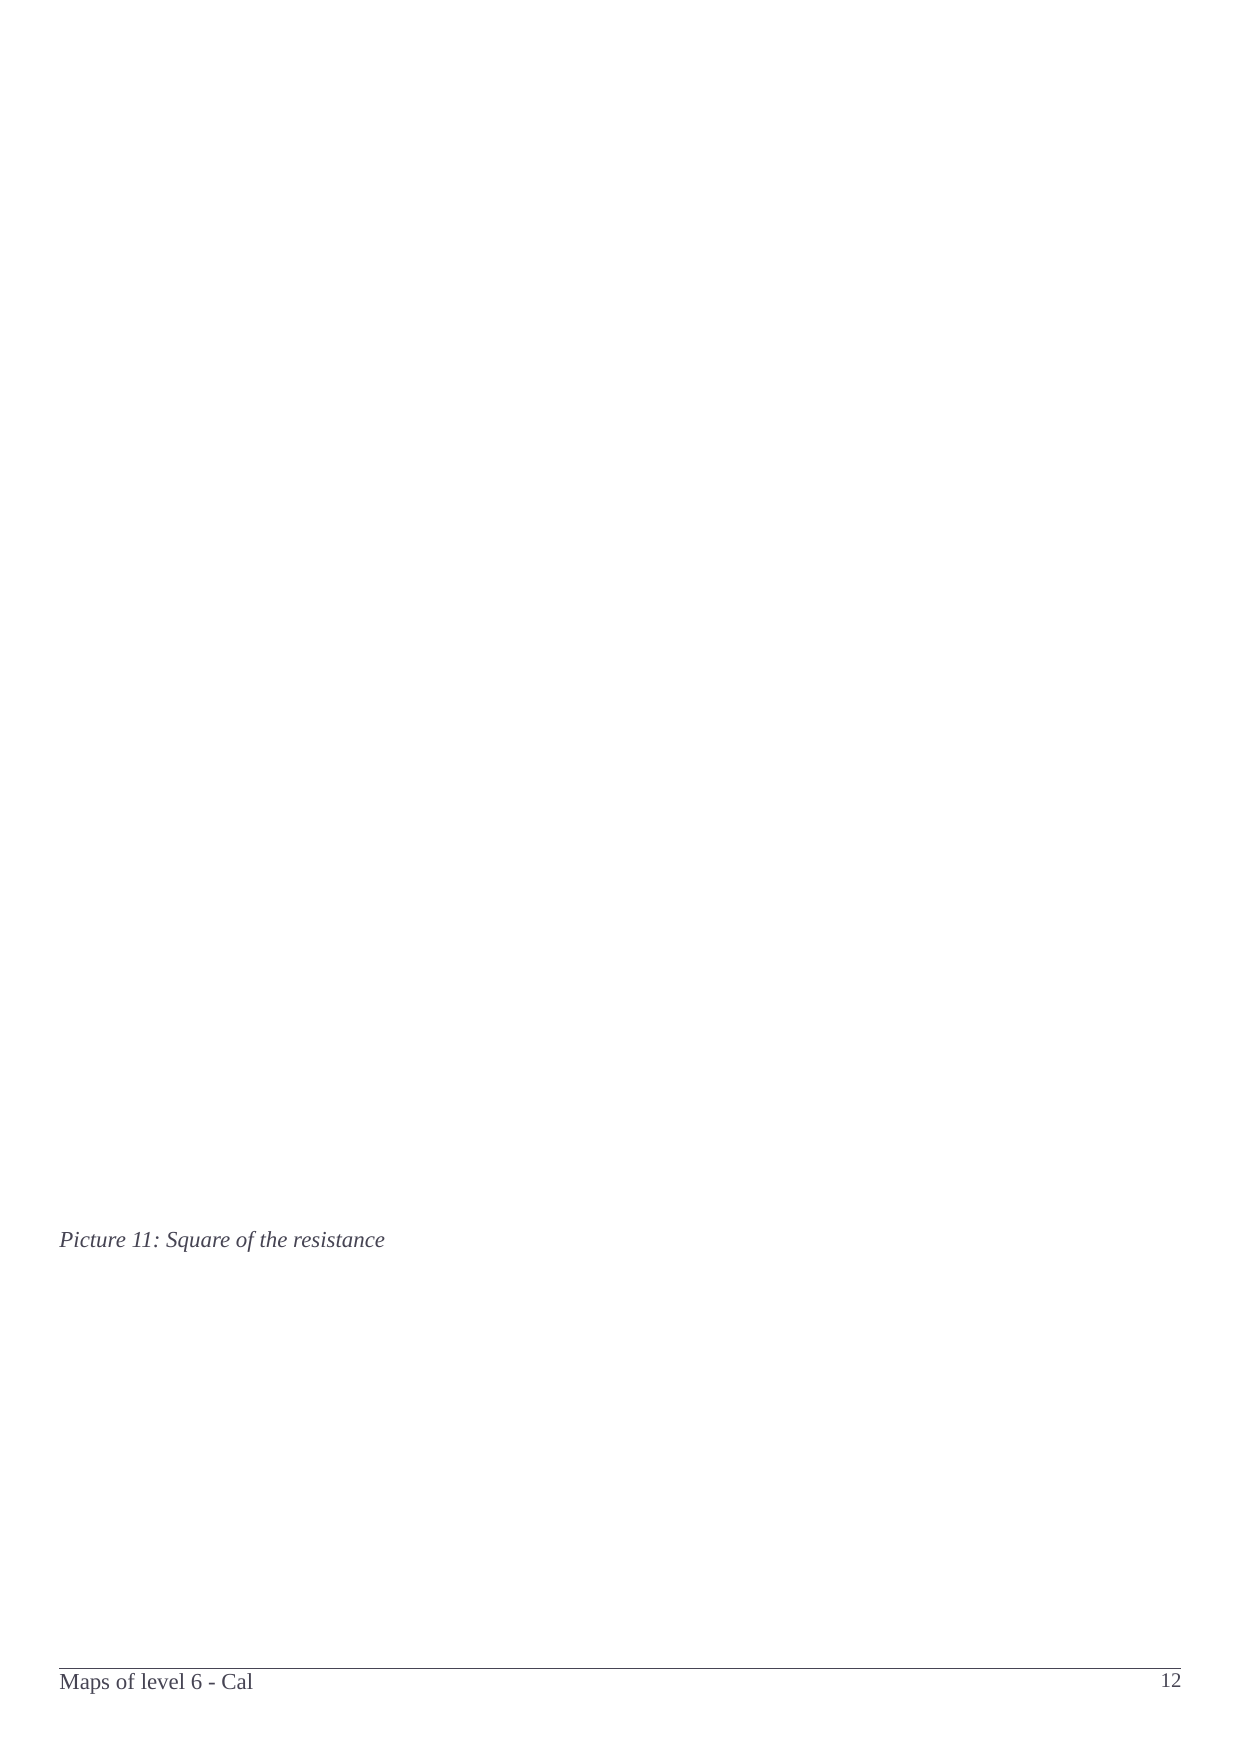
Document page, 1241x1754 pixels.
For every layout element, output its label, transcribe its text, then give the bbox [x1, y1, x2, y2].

text Picture 11: Square of the resistance [59, 72, 1181, 1252]
